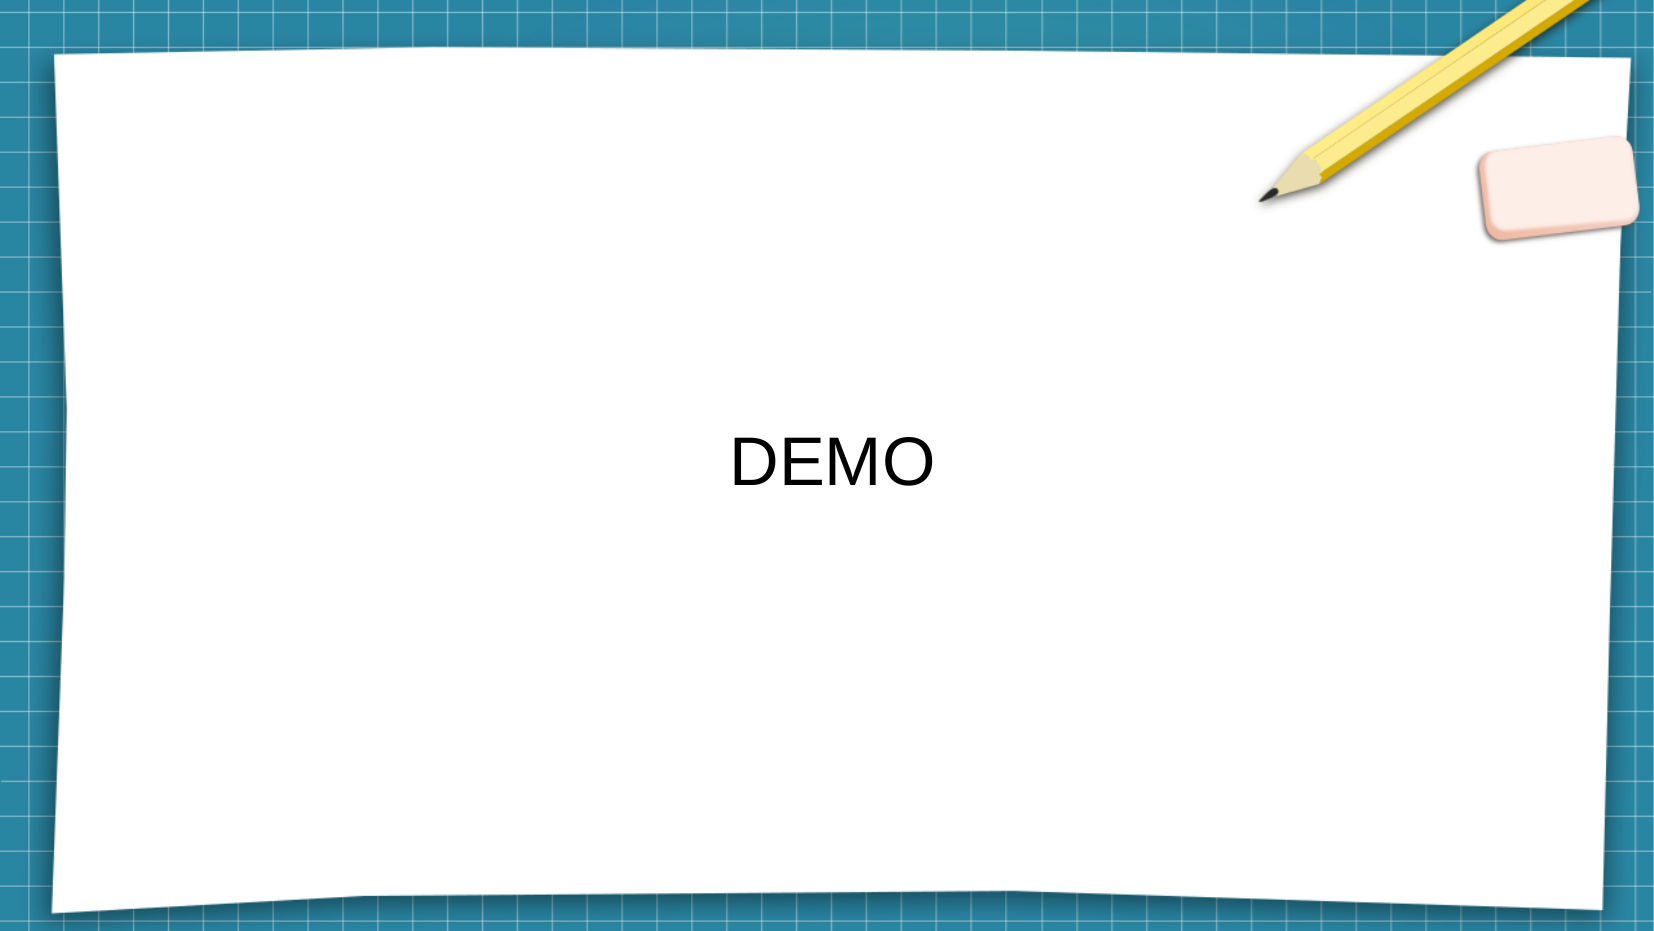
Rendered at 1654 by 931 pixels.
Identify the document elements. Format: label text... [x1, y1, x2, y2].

picture [0, 0, 1654, 931]
title DEMO [88, 383, 1577, 540]
